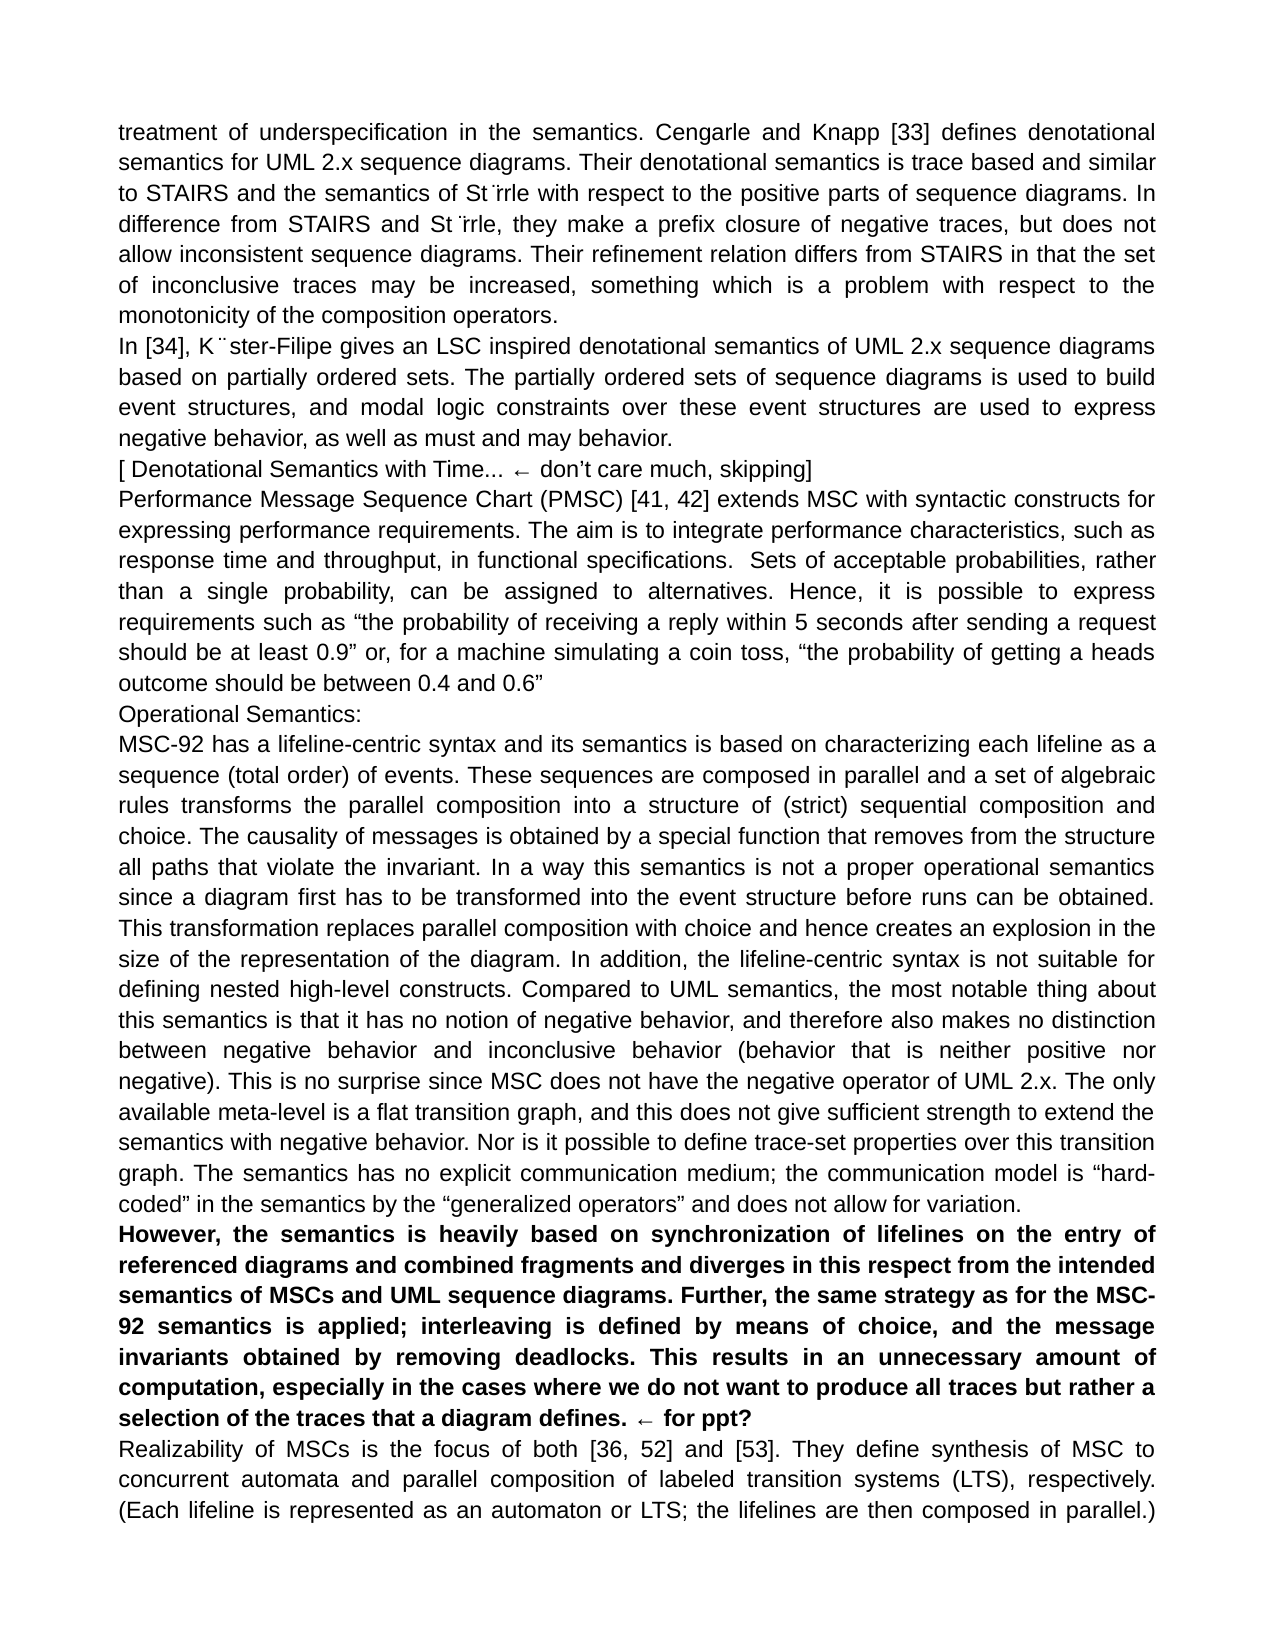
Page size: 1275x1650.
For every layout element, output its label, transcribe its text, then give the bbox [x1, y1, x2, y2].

text Realizability of MSCs is the focus of both [36, 52] and [53]. They define synthesis of MSC to concurrent automata and parallel composition of labeled transition systems (LTS), respectively. (Each lifeline is represented as an automaton or LTS; the lifelines are then composed in parallel.) [118, 1435, 1157, 1523]
text Operational Semantics: [118, 700, 1157, 727]
text In [34], K ̈ ster-Filipe gives an LSC inspired denotational semantics of UML 2.x sequence diagrams based on partially ordered sets. The partially ordered sets of sequence diagrams is used to build event structures, and modal logic constraints over these event structures are used to express negative behavior, as well as must and may behavior. [118, 332, 1157, 451]
text treatment of underspecification in the semantics. Cengarle and Knapp [33] defines denotational semantics for UML 2.x sequence diagrams. Their denotational semantics is trace based and similar to STAIRS and the semantics of St ̈rrle with respect to the positive parts of sequence diagrams. In difference from STAIRS and St ̈rrle, they make a prefix closure of negative traces, but does not allow inconsistent sequence diagrams. Their refinement relation differs from STAIRS in that the set of inconclusive traces may be increased, something which is a problem with respect to the monotonicity of the composition operators. [118, 118, 1157, 329]
text However, the semantics is heavily based on synchronization of lifelines on the entry of referenced diagrams and combined fragments and diverges in this respect from the intended semantics of MSCs and UML sequence diagrams. Further, the same strategy as for the MSC-92 semantics is applied; interleaving is defined by means of choice, and the message invariants obtained by removing deadlocks. This results in an unnecessary amount of computation, especially in the cases where we do not want to produce all traces but rather a selection of the traces that a diagram defines. ← for ppt? [118, 1221, 1157, 1431]
text [ Denotational Semantics with Time... ← don’t care much, skipping] [118, 455, 1157, 482]
text MSC-92 has a lifeline-centric syntax and its semantics is based on characterizing each lifeline as a sequence (total order) of events. These sequences are composed in parallel and a set of algebraic rules transforms the parallel composition into a structure of (strict) sequential composition and choice. The causality of messages is obtained by a special function that removes from the structure all paths that violate the invariant. In a way this semantics is not a proper operational semantics since a diagram first has to be transformed into the event structure before runs can be obtained. This transformation replaces parallel composition with choice and hence creates an explosion in the size of the representation of the diagram. In addition, the lifeline-centric syntax is not suitable for defining nested high-level constructs. Compared to UML semantics, the most notable thing about this semantics is that it has no notion of negative behavior, and therefore also makes no distinction between negative behavior and inconclusive behavior (behavior that is neither positive nor negative). This is no surprise since MSC does not have the negative operator of UML 2.x. The only available meta-level is a flat transition graph, and this does not give sufficient strength to extend the semantics with negative behavior. Nor is it possible to define trace-set properties over this transition graph. The semantics has no explicit communication medium; the communication model is “hard-coded” in the semantics by the “generalized operators” and does not allow for variation. [118, 731, 1157, 1217]
text Performance Message Sequence Chart (PMSC) [41, 42] extends MSC with syntactic constructs for expressing performance requirements. The aim is to integrate performance characteristics, such as response time and throughput, in functional specifications. Sets of acceptable probabilities, rather than a single probability, can be assigned to alternatives. Hence, it is possible to express requirements such as “the probability of receiving a reply within 5 seconds after sending a request should be at least 0.9” or, for a machine simulating a coin toss, “the probability of getting a heads outcome should be between 0.4 and 0.6” [118, 486, 1157, 696]
